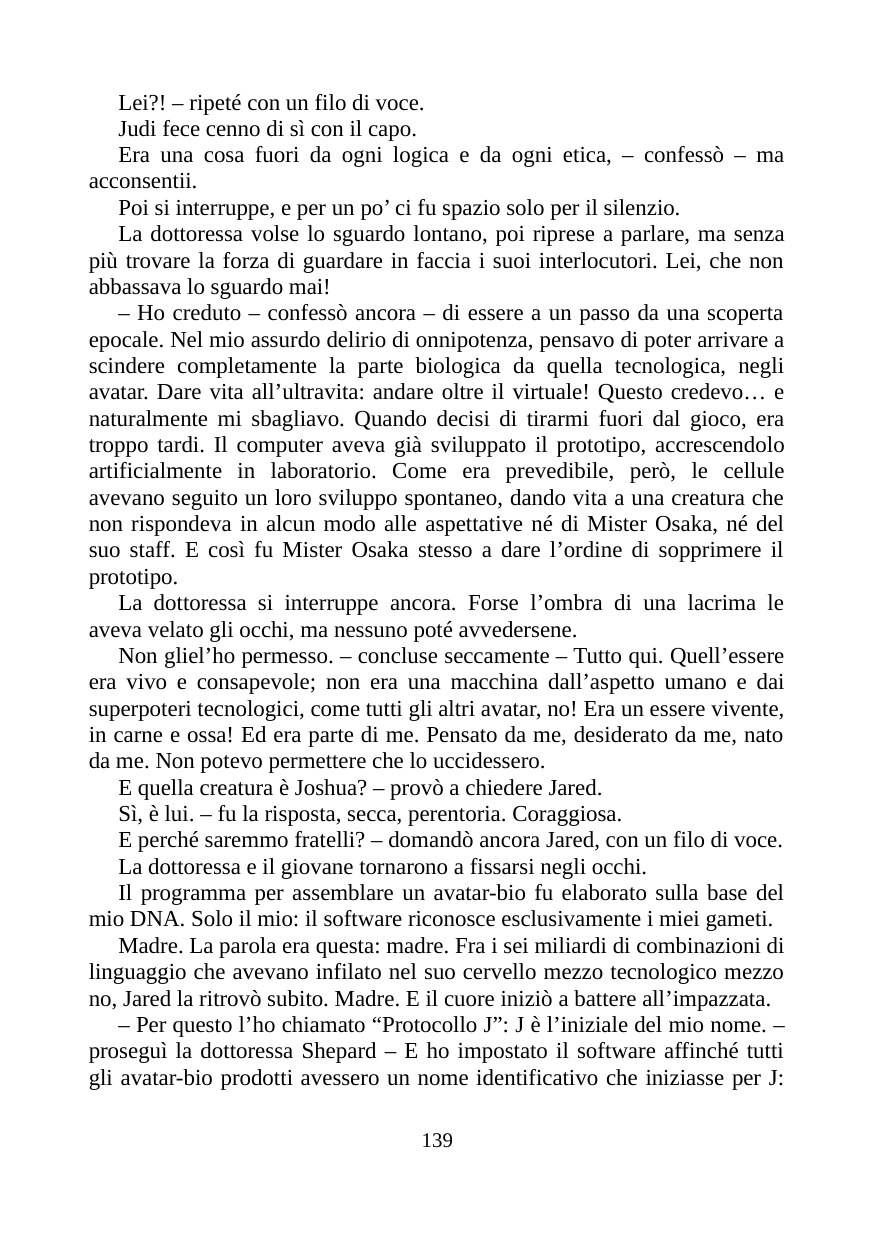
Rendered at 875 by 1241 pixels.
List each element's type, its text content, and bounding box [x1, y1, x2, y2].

text E quella creatura è Joshua? – provò a chiedere Jared. [88, 774, 786, 800]
text Madre. La parola era questa: madre. Fra i sei miliardi di combinazioni di linguaggio che avevano infilato nel suo cervello mezzo tecnologico mezzo no, Jared la ritrovò subito. Madre. E il cuore iniziò a battere all’impazzata. [88, 932, 786, 1011]
text – Ho creduto – confessò ancora – di essere a un passo da una scoperta epocale. Nel mio assurdo delirio di onnipotenza, pensavo di poter arrivare a scindere completamente la parte biologica da quella tecnologica, negli avatar. Dare vita all’ultravita: andare oltre il virtuale! Questo credevo… e naturalmente mi sbagliavo. Quando decisi di tirarmi fuori dal gioco, era troppo tardi. Il computer aveva già sviluppato il prototipo, accrescendolo artificialmente in laboratorio. Come era prevedibile, però, le cellule avevano seguito un loro sviluppo spontaneo, dando vita a una creatura che non rispondeva in alcun modo alle aspettative né di Mister Osaka, né del suo staff. E così fu Mister Osaka stesso a dare l’ordine di sopprimere il prototipo. [88, 299, 786, 589]
text La dottoressa e il giovane tornarono a fissarsi negli occhi. [88, 853, 786, 879]
text Poi si interruppe, e per un po’ ci fu spazio solo per il silenzio. [88, 194, 786, 220]
text – Per questo l’ho chiamato “Protocollo J”: J è l’iniziale del mio nome. – proseguì la dottoressa Shepard – E ho impostato il software affinché tutti gli avatar-bio prodotti avessero un nome identificativo che iniziasse per J: [88, 1011, 786, 1090]
text E perché saremmo fratelli? – domandò ancora Jared, con un filo di voce. [88, 826, 786, 853]
text La dottoressa volse lo sguardo lontano, poi riprese a parlare, ma senza più trovare la forza di guardare in faccia i suoi interlocutori. Lei, che non abbassava lo sguardo mai! [88, 220, 786, 299]
text Sì, è lui. – fu la risposta, secca, perentoria. Coraggiosa. [88, 800, 786, 826]
text Il programma per assemblare un avatar-bio fu elaborato sulla base del mio DNA. Solo il mio: il software riconosce esclusivamente i miei gameti. [88, 879, 786, 932]
text Lei?! – ripeté con un filo di voce. [88, 88, 786, 115]
text La dottoressa si interruppe ancora. Forse l’ombra di una lacrima le aveva velato gli occhi, ma nessuno poté avvedersene. [88, 589, 786, 642]
text Judi fece cenno di sì con il capo. [88, 115, 786, 141]
text Non gliel’ho permesso. – concluse seccamente – Tutto qui. Quell’essere era vivo e consapevole; non era una macchina dall’aspetto umano e dai superpoteri tecnologici, come tutti gli altri avatar, no! Era un essere vivente, in carne e ossa! Ed era parte di me. Pensato da me, desiderato da me, nato da me. Non potevo permettere che lo uccidessero. [88, 642, 786, 774]
text Era una cosa fuori da ogni logica e da ogni etica, – confessò – ma acconsentii. [88, 141, 786, 194]
